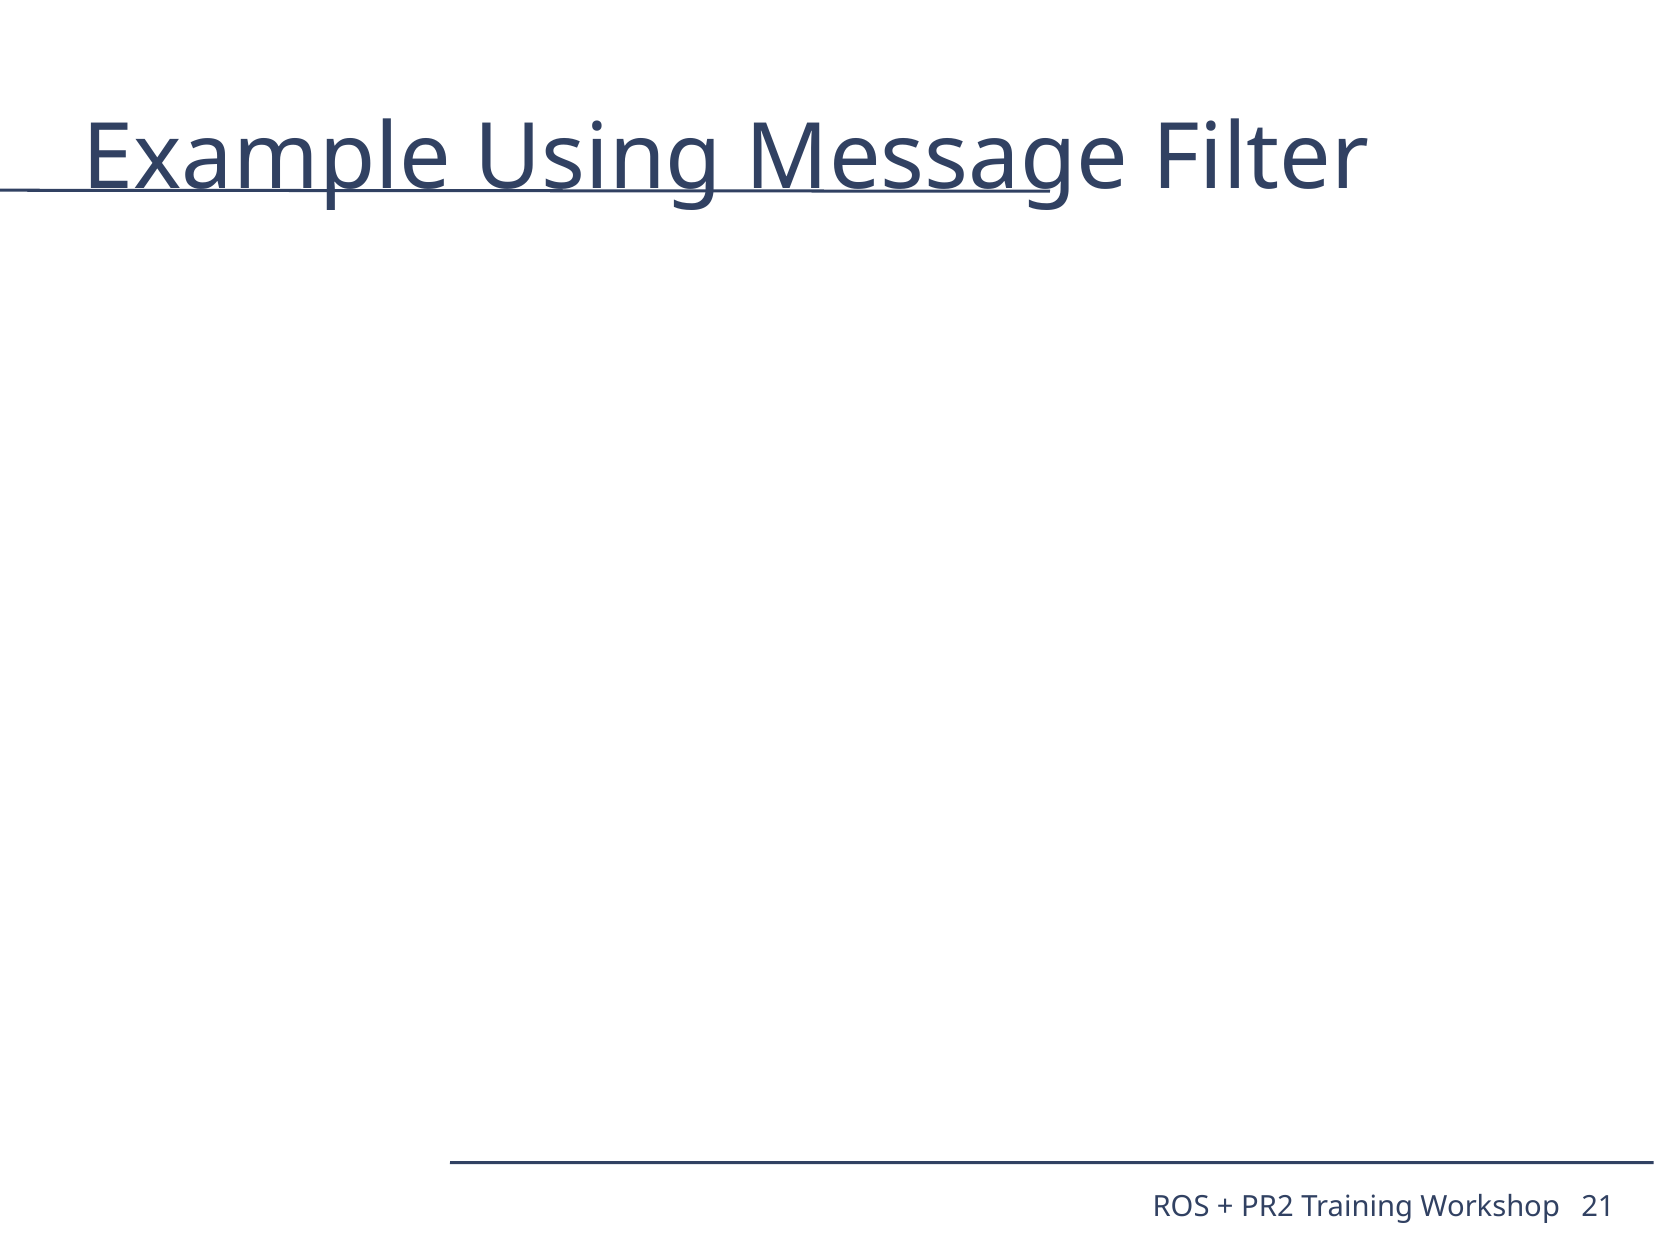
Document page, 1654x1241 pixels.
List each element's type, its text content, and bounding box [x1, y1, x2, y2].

title Example Using Message Filter [82, 56, 1571, 250]
